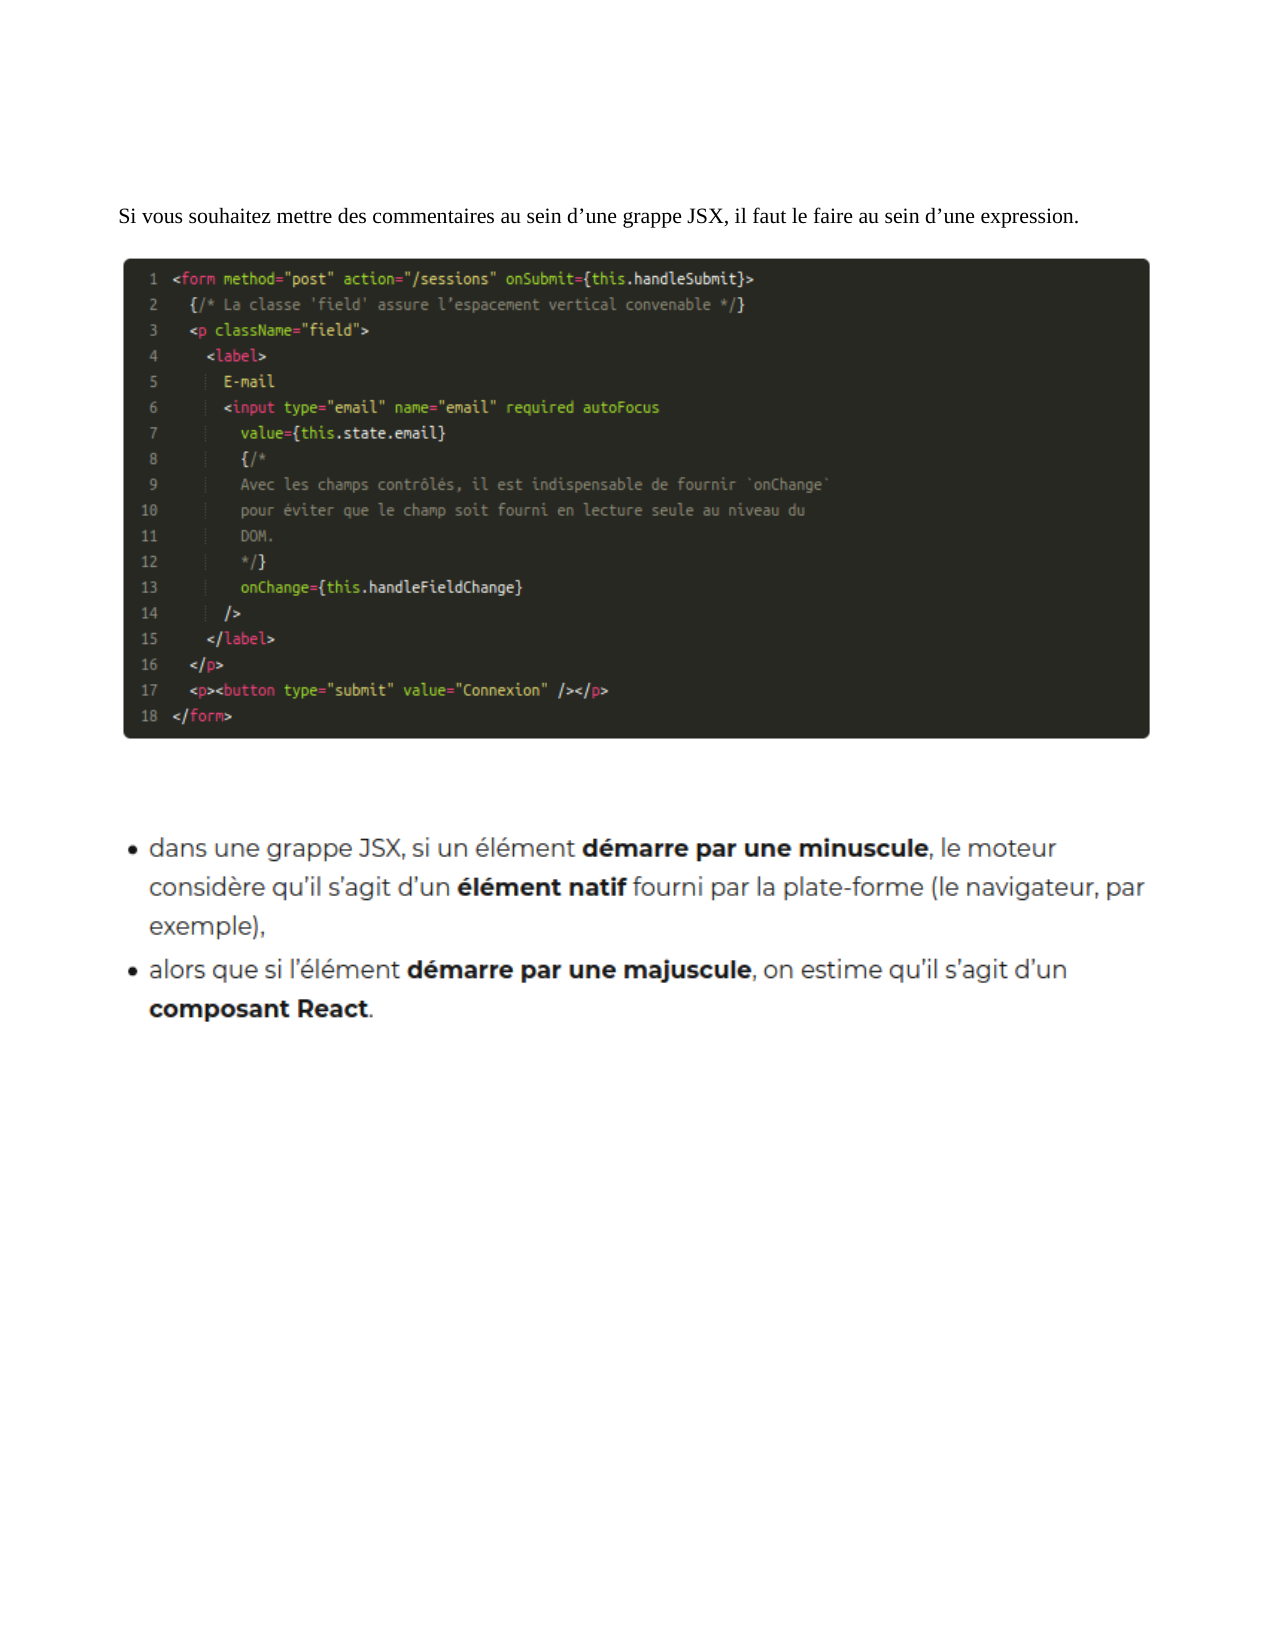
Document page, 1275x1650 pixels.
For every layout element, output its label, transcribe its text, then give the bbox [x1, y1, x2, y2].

text Si vous souhaitez mettre des commentaires au sein d’une grappe JSX, il faut le faire au sein d’une expression. [118, 203, 1157, 228]
picture [118, 256, 1157, 743]
picture [118, 827, 1157, 1034]
